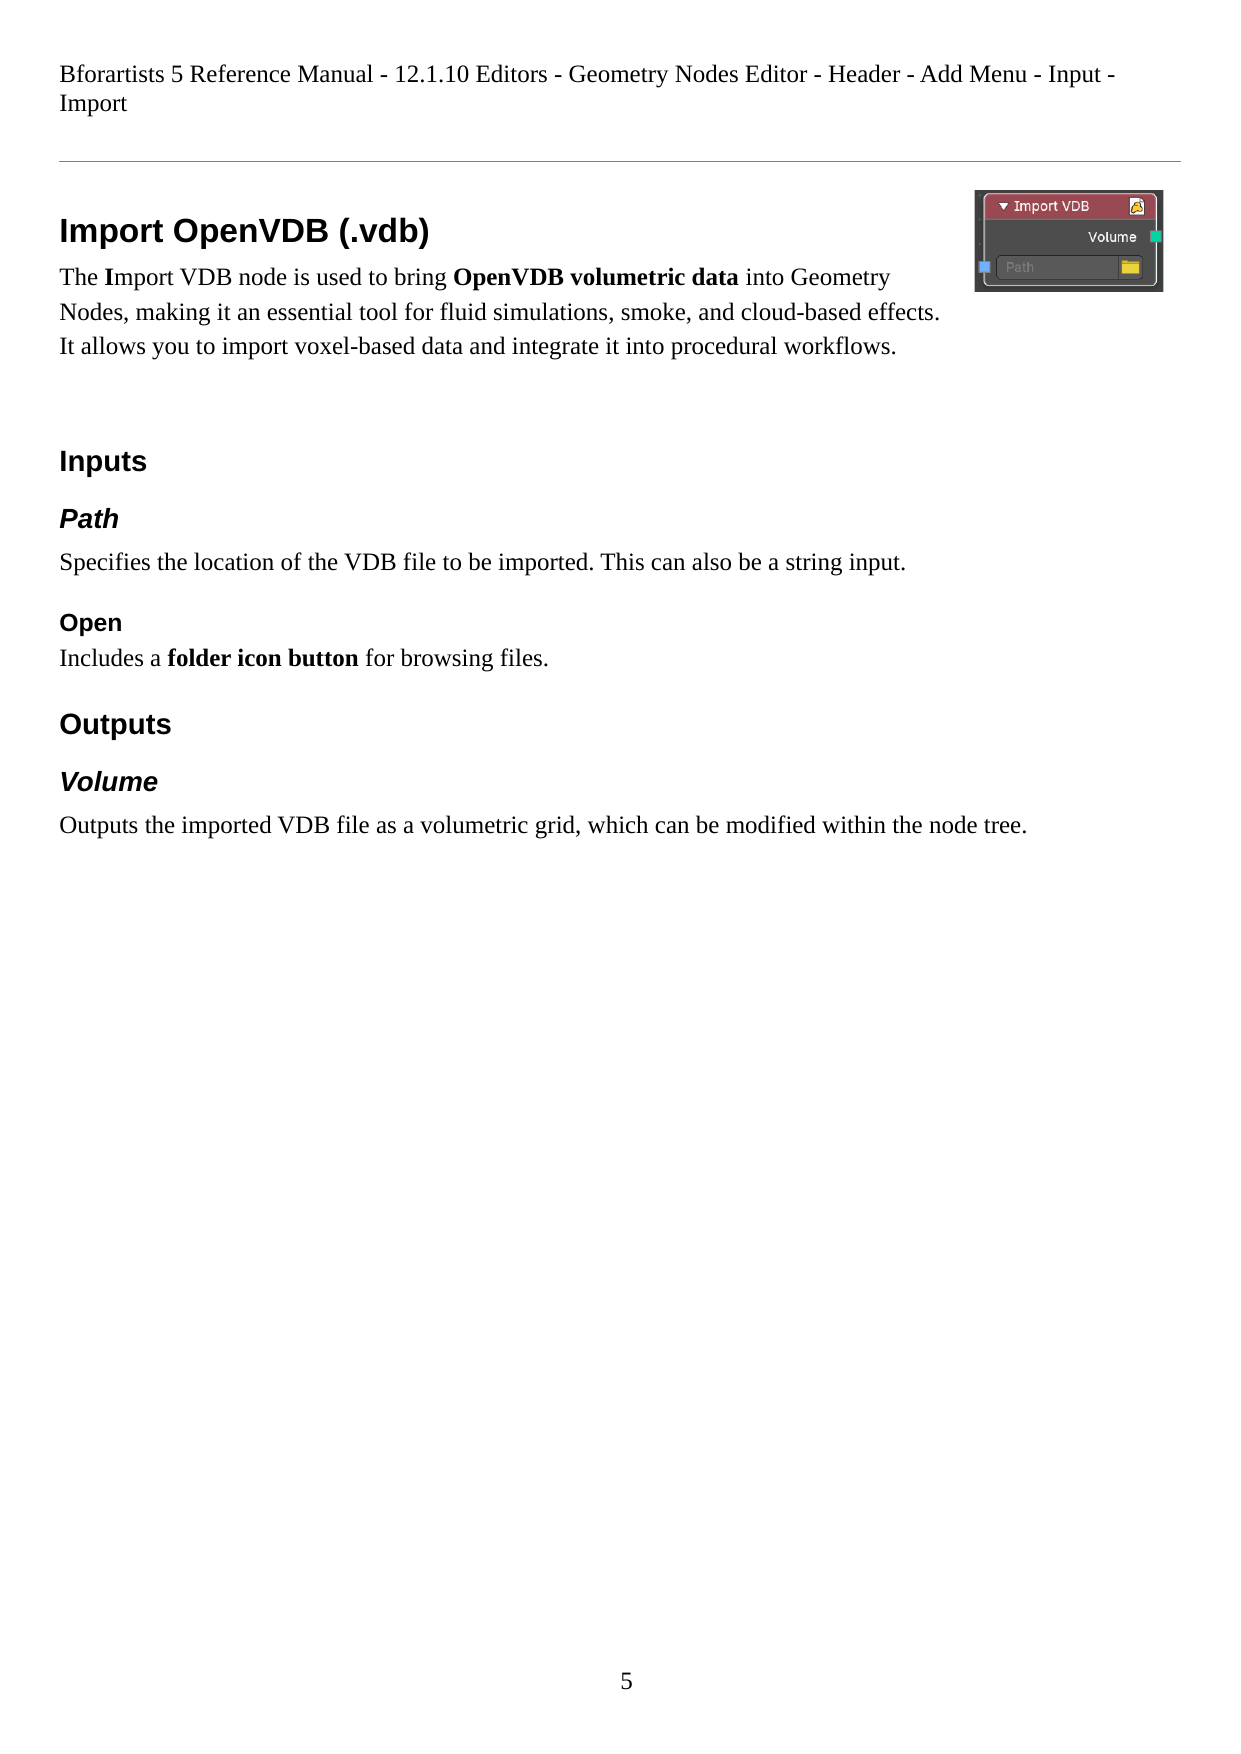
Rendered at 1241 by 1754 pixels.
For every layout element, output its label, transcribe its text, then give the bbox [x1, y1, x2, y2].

subtitle Import OpenVDB (.vdb) [59, 211, 974, 250]
subtitle [1164, 211, 1181, 250]
text Outputs the imported VDB file as a volumetric grid, which can be modified within the node tree. [59, 810, 1181, 839]
subtitle Volume [59, 766, 1181, 798]
subtitle Outputs [59, 707, 1181, 741]
text Specifies the location of the VDB file to be imported. This can also be a string input. [59, 547, 1181, 576]
text Includes a folder icon button for browsing files. [59, 643, 1181, 672]
text The Import VDB node is used to bring OpenVDB volumetric data into Geometry Nodes, making it an essential tool for fluid simulations, smoke, and cloud-based effects. It allows you to import voxel-based data and integrate it into procedural workflows. [59, 262, 1181, 360]
subtitle Path [59, 503, 1181, 534]
subtitle Inputs [59, 444, 1181, 478]
subtitle Open [59, 608, 1181, 637]
picture [974, 190, 1164, 292]
